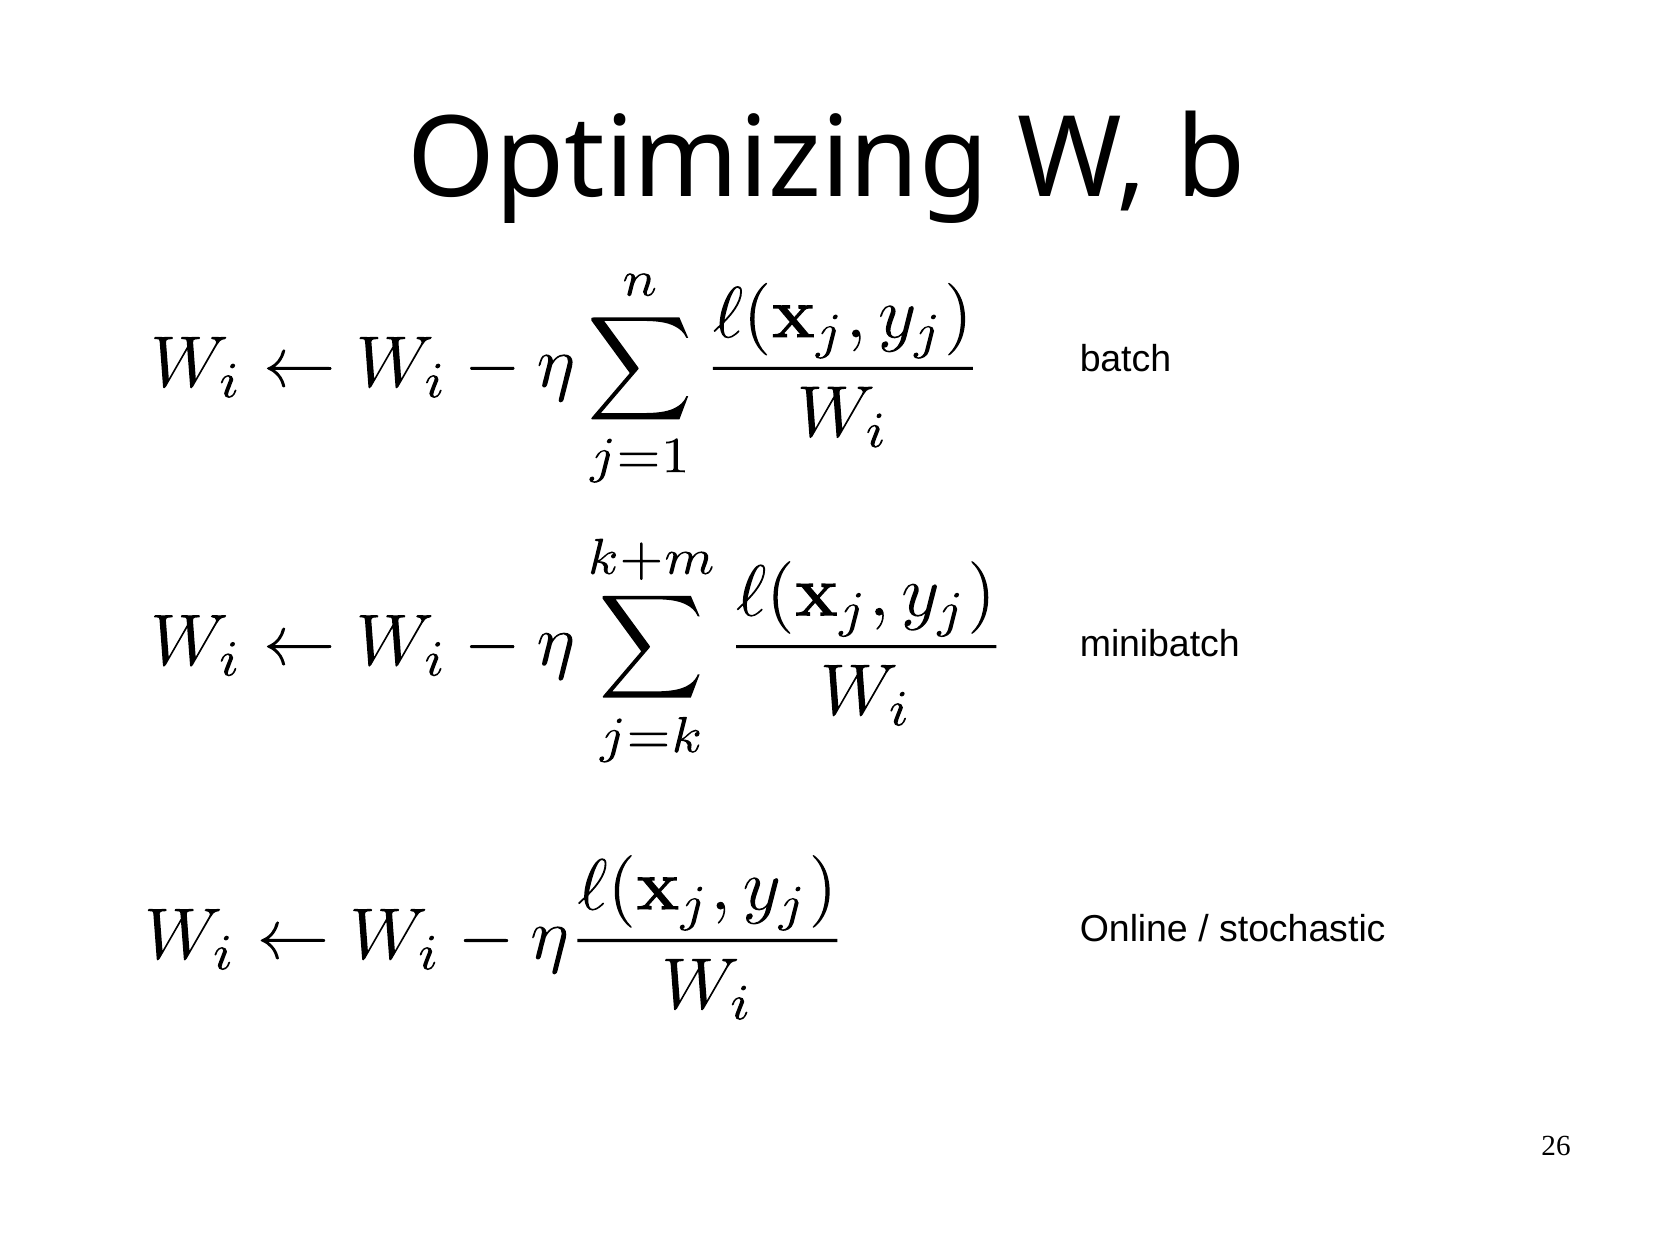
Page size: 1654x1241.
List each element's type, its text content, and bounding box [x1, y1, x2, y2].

text_box minibatch [1065, 615, 1441, 672]
text_box [143, 855, 838, 1021]
text_box Online / stochastic [1065, 900, 1426, 957]
text_box [150, 273, 974, 483]
text_box [150, 538, 997, 763]
title Optimizing W, b [82, 49, 1571, 257]
text_box batch [1065, 330, 1591, 387]
